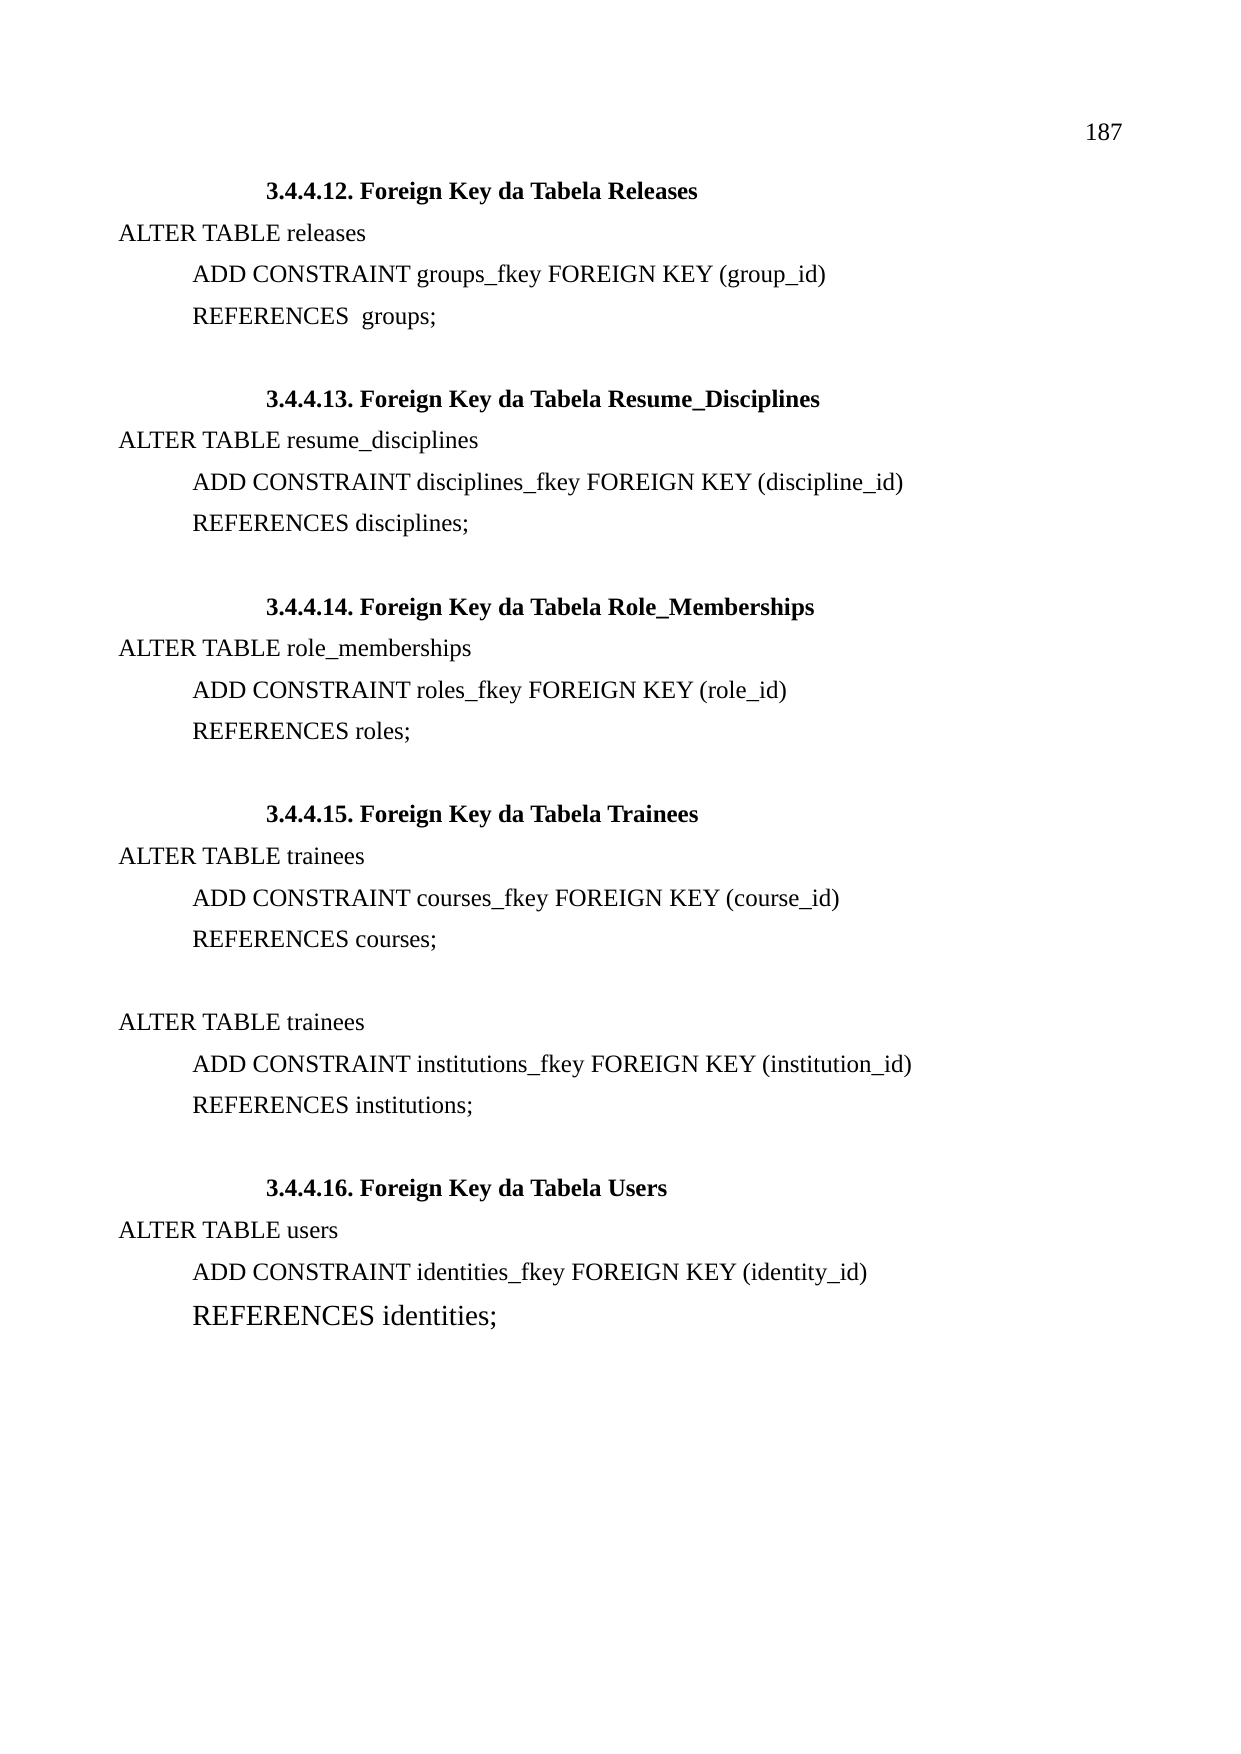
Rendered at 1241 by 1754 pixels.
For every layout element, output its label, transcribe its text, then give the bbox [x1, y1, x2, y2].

text 3.4.4.15. Foreign Key da Tabela Trainees [118, 801, 1122, 828]
text ALTER TABLE trainees [118, 1008, 1122, 1036]
text ALTER TABLE role_memberships [118, 634, 1122, 662]
text 3.4.4.12. Foreign Key da Tabela Releases [118, 177, 1122, 205]
text ADD CONSTRAINT disciplines_fkey FOREIGN KEY (discipline_id) [118, 468, 1122, 496]
text ADD CONSTRAINT groups_fkey FOREIGN KEY (group_id) [118, 260, 1122, 288]
text REFERENCES courses; [118, 925, 1122, 953]
text ALTER TABLE users [118, 1216, 1122, 1244]
text ADD CONSTRAINT roles_fkey FOREIGN KEY (role_id) [118, 676, 1122, 703]
text 3.4.4.16. Foreign Key da Tabela Users [118, 1174, 1122, 1202]
text REFERENCES institutions; [118, 1091, 1122, 1119]
text ADD CONSTRAINT institutions_fkey FOREIGN KEY (institution_id) [118, 1050, 1122, 1078]
text 3.4.4.13. Foreign Key da Tabela Resume_Disciplines [118, 385, 1122, 413]
text ALTER TABLE releases [118, 219, 1122, 246]
text ADD CONSTRAINT identities_fkey FOREIGN KEY (identity_id) [118, 1258, 1122, 1285]
text 3.4.4.14. Foreign Key da Tabela Role_Memberships [118, 593, 1122, 620]
text REFERENCES identities; [118, 1299, 1122, 1332]
text REFERENCES disciplines; [118, 509, 1122, 537]
text ADD CONSTRAINT courses_fkey FOREIGN KEY (course_id) [118, 884, 1122, 911]
text ALTER TABLE resume_disciplines [118, 426, 1122, 454]
text ALTER TABLE trainees [118, 842, 1122, 870]
text REFERENCES groups; [118, 302, 1122, 329]
text REFERENCES roles; [118, 717, 1122, 745]
